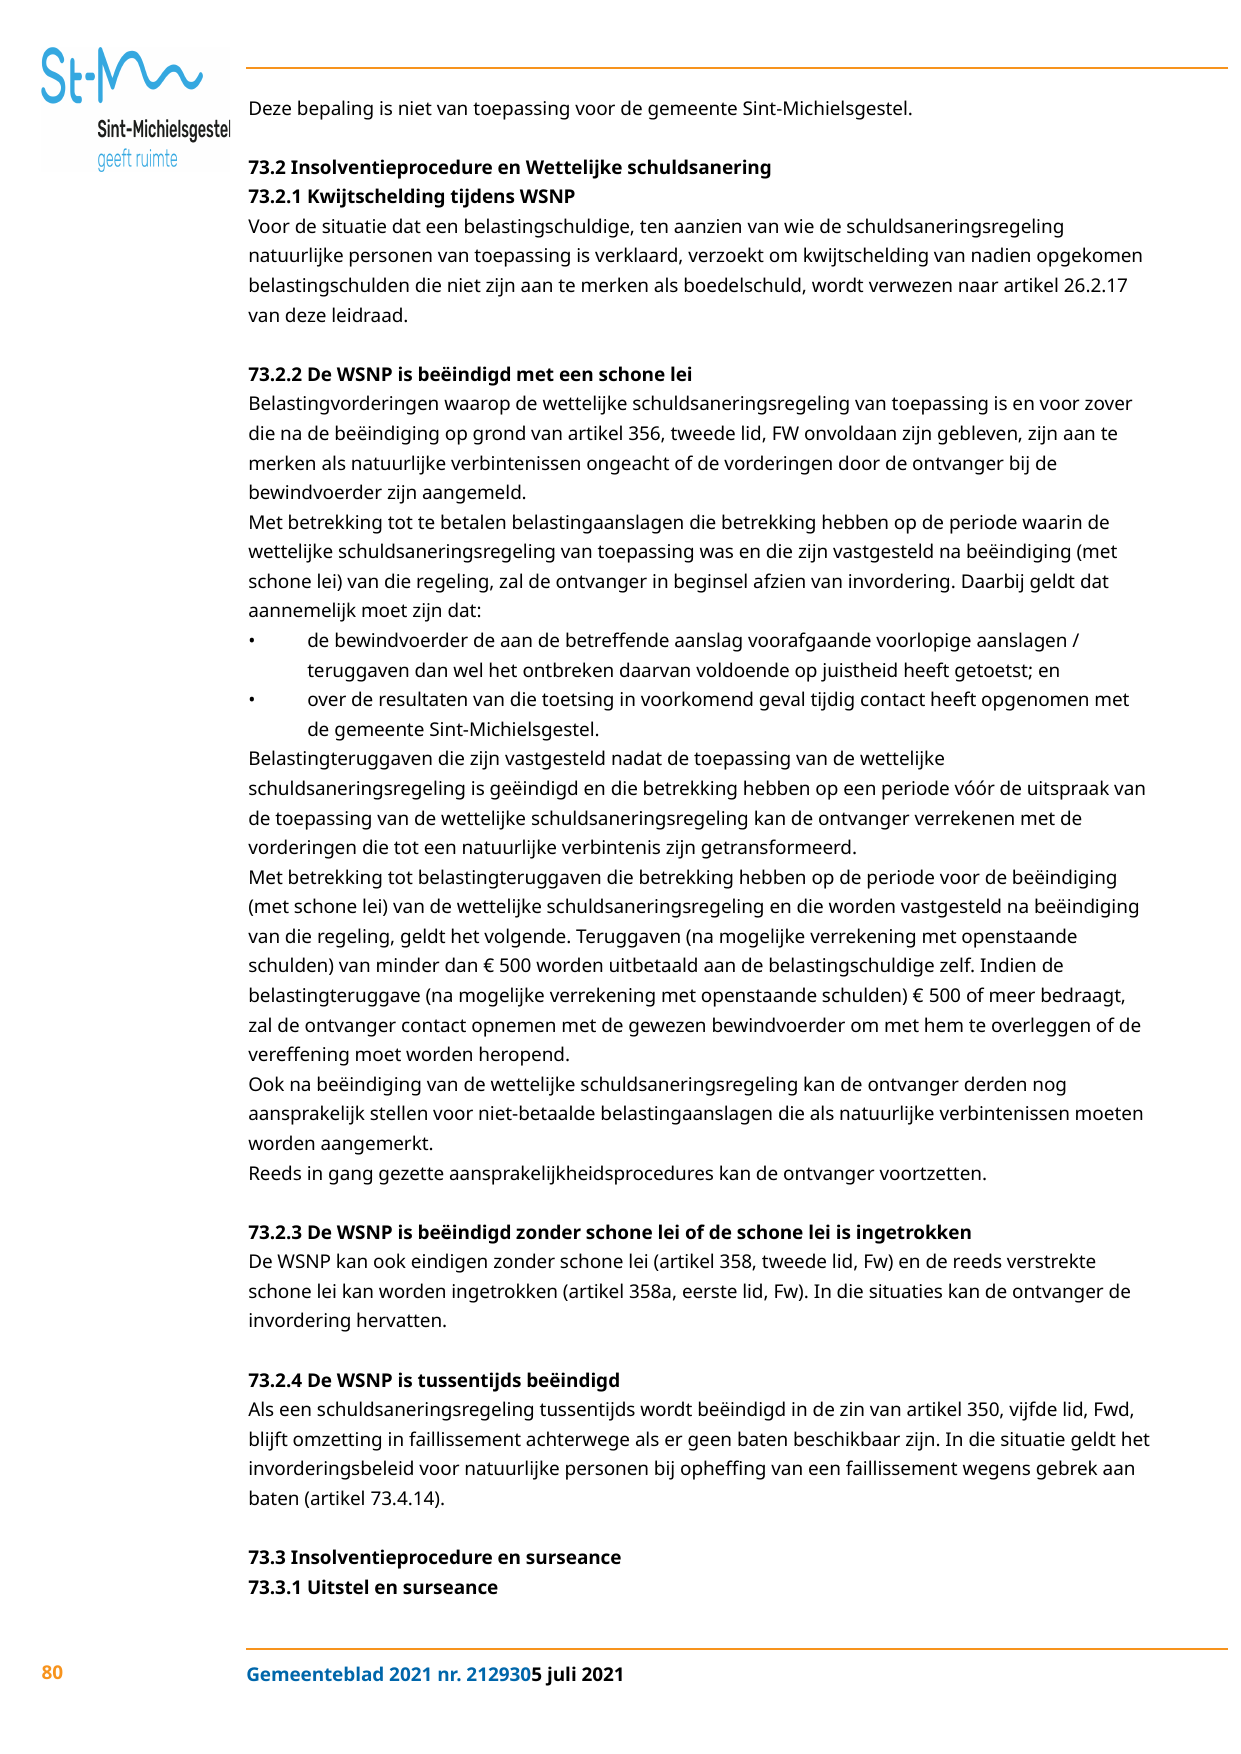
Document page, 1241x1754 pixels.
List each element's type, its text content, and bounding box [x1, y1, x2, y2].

text Als een schuldsaneringsregeling tussentijds wordt beëindigd in de zin van artikel 350, vijfde lid, Fwd, blijft omzetting in faillissement achterwege als er geen baten beschikbaar zijn. In die situatie geldt het invorderingsbeleid voor natuurlijke personen bij opheffing van een faillissement wegens gebrek aan baten (artikel 73.4.14). [248, 1396, 1152, 1511]
text Deze bepaling is niet van toepassing voor de gemeente Sint-Michielsgestel. [248, 95, 1152, 121]
text Ook na beëindiging van de wettelijke schuldsaneringsregeling kan de ontvanger derden nog aansprakelijk stellen voor niet-betaalde belastingaanslagen die als natuurlijke verbintenissen moeten worden aangemerkt. [248, 1071, 1152, 1156]
list de bewindvoerder de aan de betreffende aanslag voorafgaande voorlopige aanslagen / teruggaven dan wel het ontbreken daarvan voldoende op juistheid heeft getoetst; en [248, 627, 1152, 683]
text Belastingteruggaven die zijn vastgesteld nadat de toepassing van de wettelijke schuldsaneringsregeling is geëindigd en die betrekking hebben op een periode vóór de uitspraak van de toepassing van de wettelijke schuldsaneringsregeling kan de ontvanger verrekenen met de vorderingen die tot een natuurlijke verbintenis zijn getransformeerd. [248, 746, 1152, 860]
text Belastingvorderingen waarop de wettelijke schuldsaneringsregeling van toepassing is en voor zover die na de beëindiging op grond van artikel 356, tweede lid, FW onvoldaan zijn gebleven, zijn aan te merken als natuurlijke verbintenissen ongeacht of de vorderingen door de ontvanger bij de bewindvoerder zijn aangemeld. [248, 391, 1152, 505]
list over de resultaten van die toetsing in voorkomend geval tijdig contact heeft opgenomen met de gemeente Sint-Michielsgestel. [248, 686, 1152, 742]
text Met betrekking tot te betalen belastingaanslagen die betrekking hebben op de periode waarin de wettelijke schuldsaneringsregeling van toepassing was en die zijn vastgesteld na beëindiging (met schone lei) van die regeling, zal de ontvanger in beginsel afzien van invordering. Daarbij geldt dat aannemelijk moet zijn dat: [248, 509, 1152, 623]
text 73.2.3 De WSNP is beëindigd zonder schone lei of de schone lei is ingetrokken [248, 1219, 1152, 1245]
text 73.2 Insolventieprocedure en Wettelijke schuldsanering [248, 154, 1152, 180]
text 73.2.4 De WSNP is tussentijds beëindigd [248, 1367, 1152, 1393]
text 73.3 Insolventieprocedure en surseance [248, 1544, 1152, 1570]
text 73.2.2 De WSNP is beëindigd met een schone lei [248, 361, 1152, 387]
text De WSNP kan ook eindigen zonder schone lei (artikel 358, tweede lid, Fw) en de reeds verstrekte schone lei kan worden ingetrokken (artikel 358a, eerste lid, Fw). In die situaties kan de ontvanger de invordering hervatten. [248, 1248, 1152, 1333]
picture [41, 47, 231, 172]
text Met betrekking tot belastingteruggaven die betrekking hebben op de periode voor de beëindiging (met schone lei) van de wettelijke schuldsaneringsregeling en die worden vastgesteld na beëindiging van die regeling, geldt het volgende. Teruggaven (na mogelijke verrekening met openstaande schulden) van minder dan € 500 worden uitbetaald aan de belastingschuldige zelf. Indien de belastingteruggave (na mogelijke verrekening met openstaande schulden) € 500 of meer bedraagt, zal de ontvanger contact opnemen met de gewezen bewindvoerder om met hem te overleggen of de vereffening moet worden heropend. [248, 864, 1152, 1067]
text 73.3.1 Uitstel en surseance [248, 1574, 1152, 1600]
text Voor de situatie dat een belastingschuldige, ten aanzien van wie de schuldsaneringsregeling natuurlijke personen van toepassing is verklaard, verzoekt om kwijtschelding van nadien opgekomen belastingschulden die niet zijn aan te merken als boedelschuld, wordt verwezen naar artikel 26.2.17 van deze leidraad. [248, 213, 1152, 328]
text Reeds in gang gezette aansprakelijkheidsprocedures kan de ontvanger voortzetten. [248, 1160, 1152, 1186]
text 73.2.1 Kwijtschelding tijdens WSNP [248, 183, 1152, 209]
